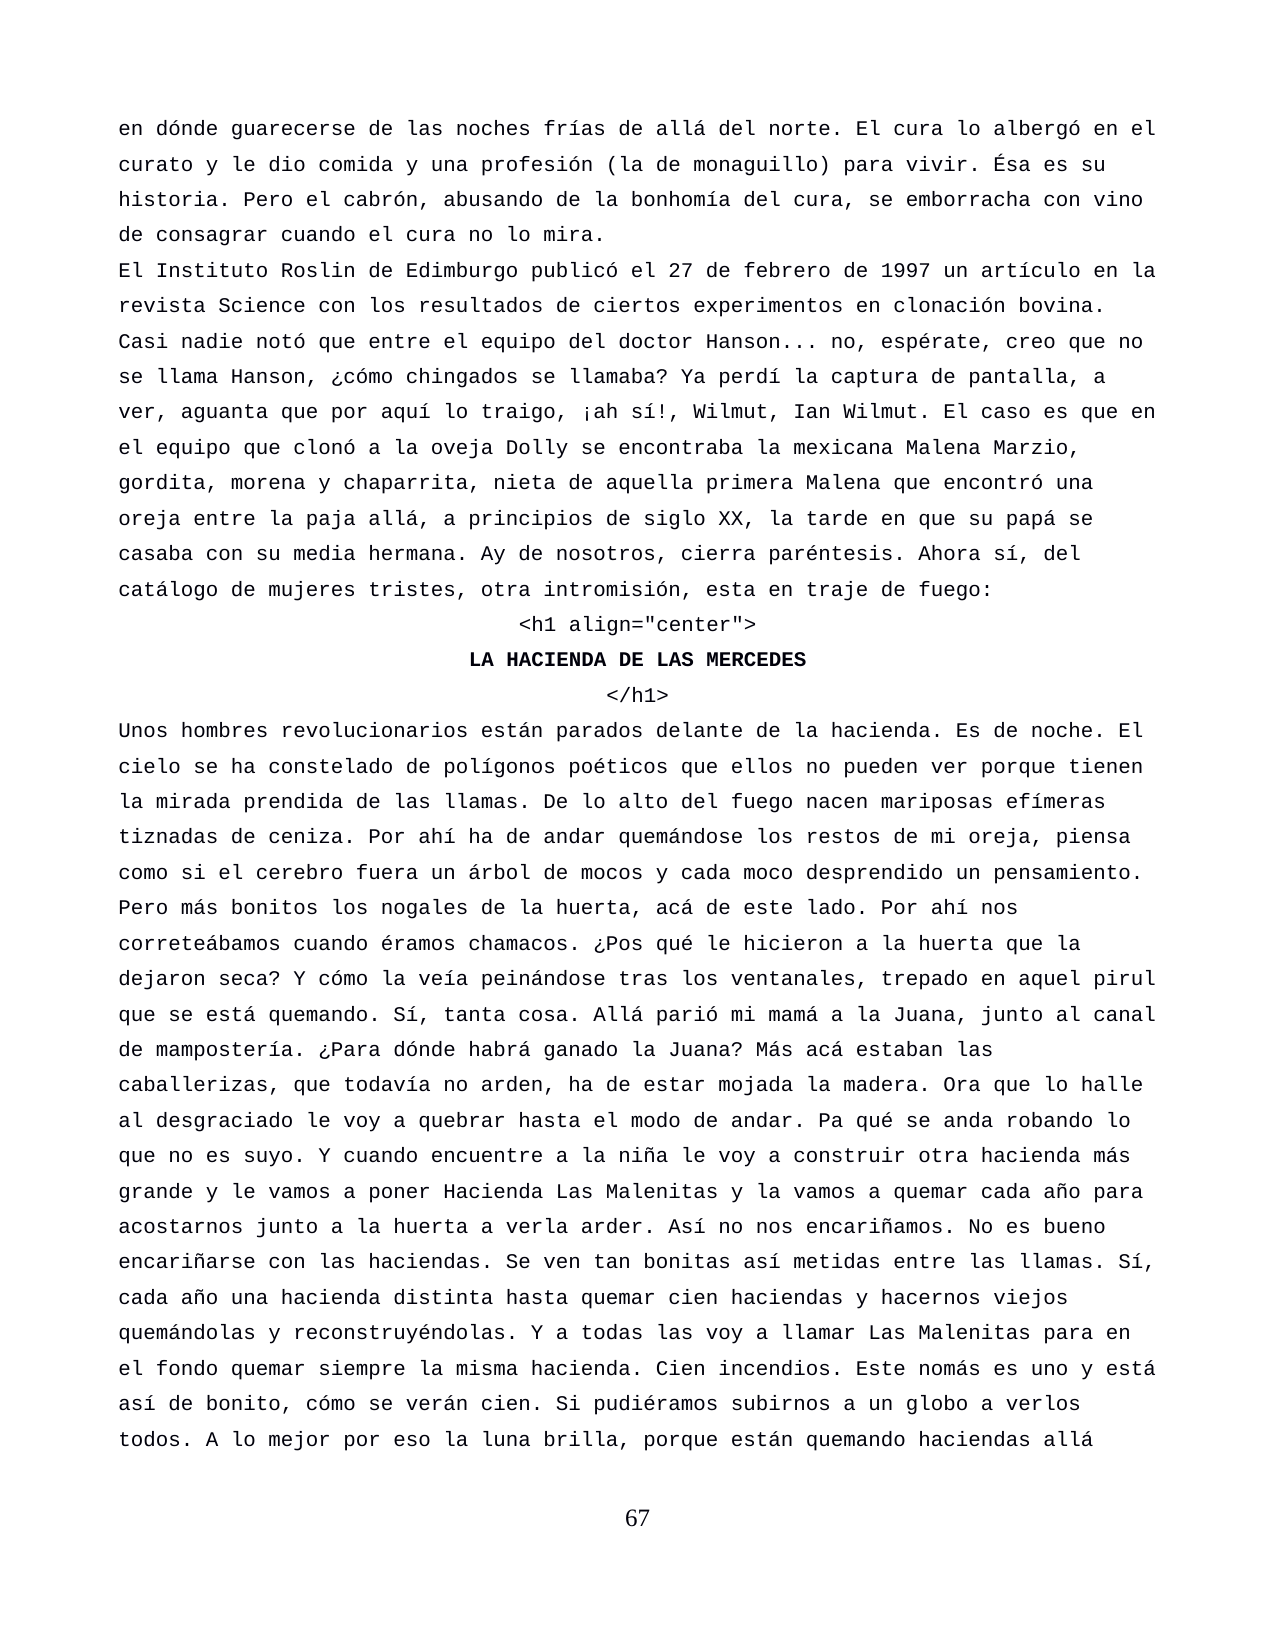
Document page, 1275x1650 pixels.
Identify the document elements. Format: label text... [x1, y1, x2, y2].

text <h1 align="center"> [118, 614, 1157, 638]
text LA HACIENDA DE LAS MERCEDES [118, 649, 1157, 673]
text en dónde guarecerse de las noches frías de allá del norte. El cura lo albergó en el curato y le dio comida y una profesión (la de monaguillo) para vivir. Ésa es su historia. Pero el cabrón, abusando de la bonhomía del cura, se emborracha con vino de consagrar cuando el cura no lo mira. [118, 118, 1157, 248]
text El Instituto Roslin de Edimburgo publicó el 27 de febrero de 1997 un artículo en la revista Science con los resultados de ciertos experimentos en clonación bovina. Casi nadie notó que entre el equipo del doctor Hanson... no, espérate, creo que no se llama Hanson, ¿cómo chingados se llamaba? Ya perdí la captura de pantalla, a ver, aguanta que por aquí lo traigo, ¡ah sí!, Wilmut, Ian Wilmut. El caso es que en el equipo que clonó a la oveja Dolly se encontraba la mexicana Malena Marzio, gordita, morena y chaparrita, nieta de aquella primera Malena que encontró una oreja entre la paja allá, a principios de siglo XX, la tarde en que su papá se casaba con su media hermana. Ay de nosotros, cierra paréntesis. Ahora sí, del catálogo de mujeres tristes, otra intromisión, esta en traje de fuego: [118, 260, 1157, 602]
text </h1> [118, 685, 1157, 708]
text Unos hombres revolucionarios están parados delante de la hacienda. Es de noche. El cielo se ha constelado de polígonos poéticos que ellos no pueden ver porque tienen la mirada prendida de las llamas. De lo alto del fuego nacen mariposas efímeras tiznadas de ceniza. Por ahí ha de andar quemándose los restos de mi oreja, piensa como si el cerebro fuera un árbol de mocos y cada moco desprendido un pensamiento. Pero más bonitos los nogales de la huerta, acá de este lado. Por ahí nos correteábamos cuando éramos chamacos. ¿Pos qué le hicieron a la huerta que la dejaron seca? Y cómo la veía peinándose tras los ventanales, trepado en aquel pirul que se está quemando. Sí, tanta cosa. Allá parió mi mamá a la Juana, junto al canal de mampostería. ¿Para dónde habrá ganado la Juana? Más acá estaban las caballerizas, que todavía no arden, ha de estar mojada la madera. Ora que lo halle al desgraciado le voy a quebrar hasta el modo de andar. Pa qué se anda robando lo que no es suyo. Y cuando encuentre a la niña le voy a construir otra hacienda más grande y le vamos a poner Hacienda Las Malenitas y la vamos a quemar cada año para acostarnos junto a la huerta a verla arder. Así no nos encariñamos. No es bueno encariñarse con las haciendas. Se ven tan bonitas así metidas entre las llamas. Sí, cada año una hacienda distinta hasta quemar cien haciendas y hacernos viejos quemándolas y reconstruyéndolas. Y a todas las voy a llamar Las Malenitas para en el fondo quemar siempre la misma hacienda. Cien incendios. Este nomás es uno y está así de bonito, cómo se verán cien. Si pudiéramos subirnos a un globo a verlos todos. A lo mejor por eso la luna brilla, porque están quemando haciendas allá [118, 720, 1157, 1452]
